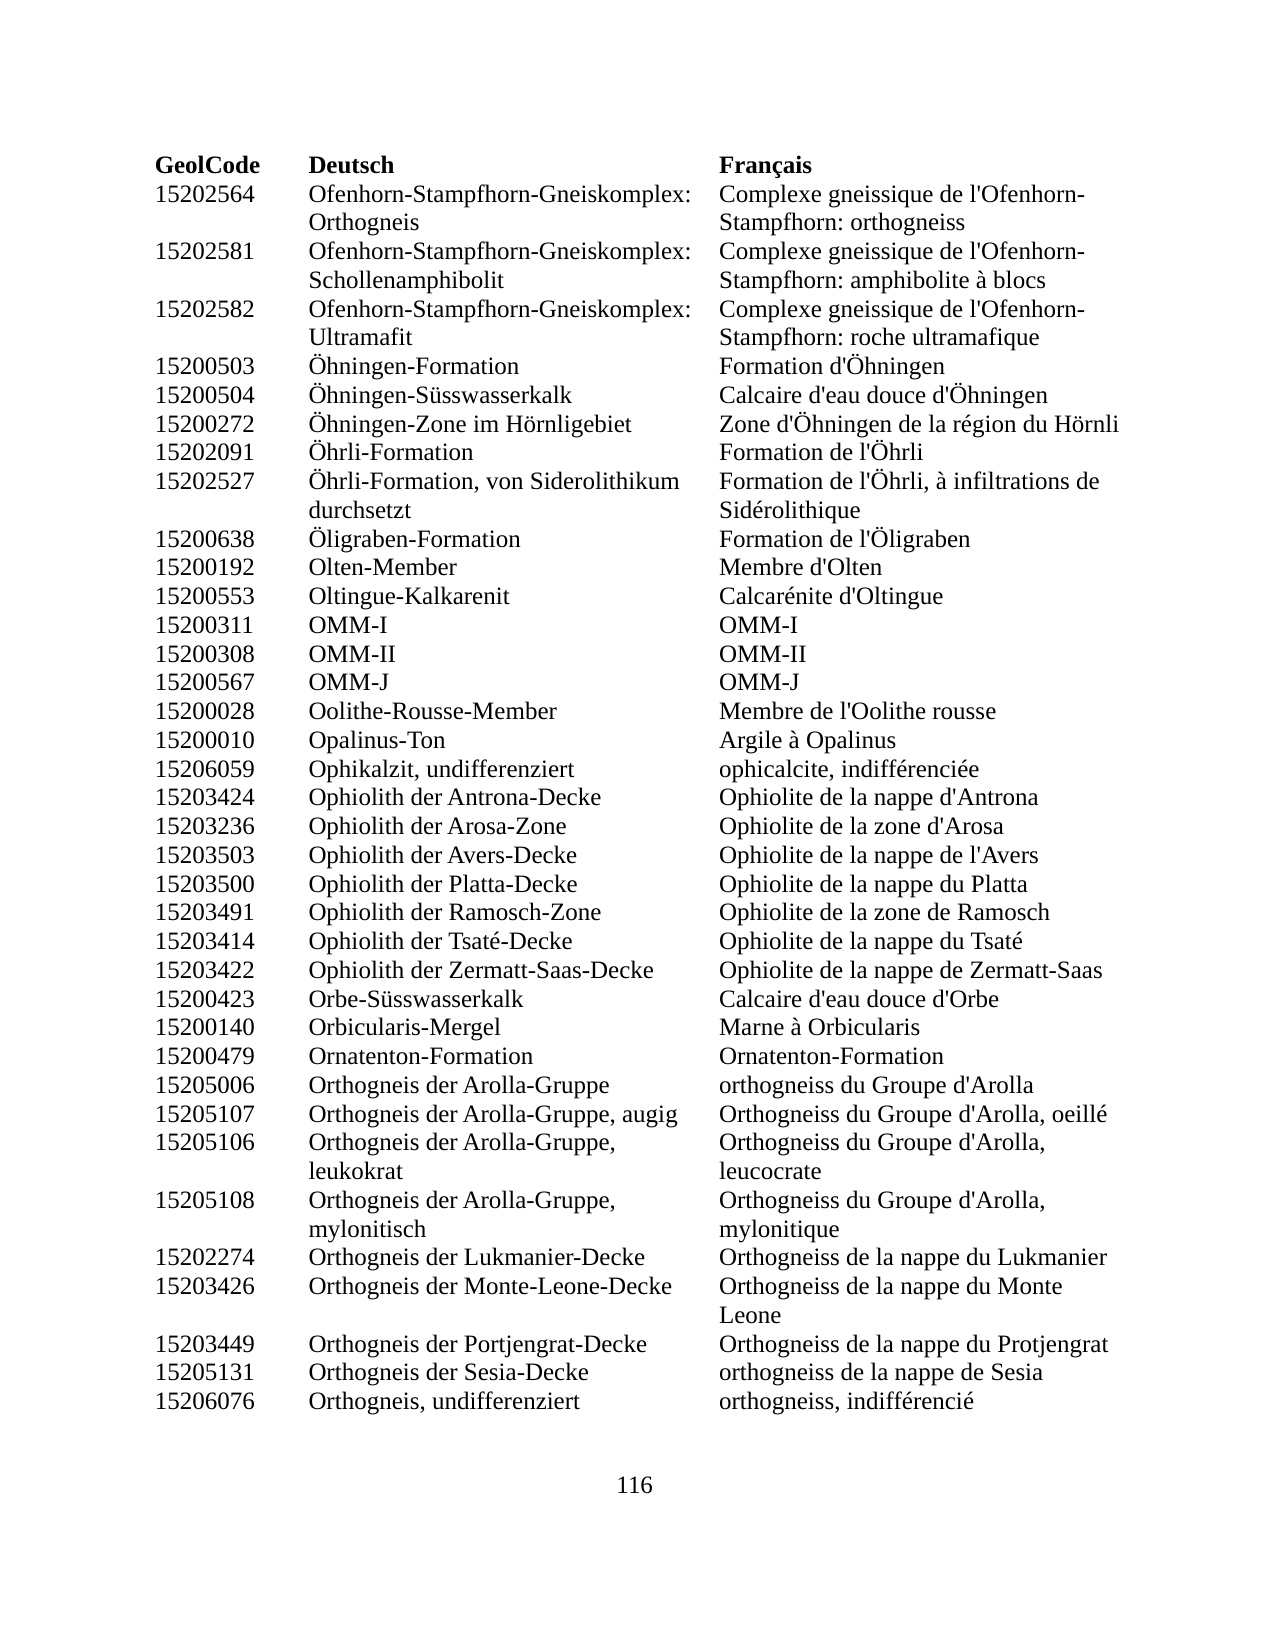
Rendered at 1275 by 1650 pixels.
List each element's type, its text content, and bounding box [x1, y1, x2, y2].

table_cell 15200504 [150, 380, 304, 409]
table_cell 15202564 [150, 179, 304, 236]
table_cell Ophiolite de la zone de Ramosch [714, 898, 1125, 926]
table_cell 15200638 [150, 524, 304, 552]
table_cell Orthogneiss de la nappe du Protjengrat [714, 1329, 1125, 1357]
table_cell 15203422 [150, 955, 304, 984]
table_cell Orthogneis der Arolla-Gruppe [304, 1070, 714, 1099]
table_cell Olten-Member [304, 553, 714, 581]
table_cell 15202582 [150, 294, 304, 351]
table_cell 15200028 [150, 696, 304, 725]
table_cell Orthogneis der Arolla-Gruppe, augig [304, 1099, 714, 1127]
table_cell 15203236 [150, 811, 304, 840]
table_cell Zone d'Öhningen de la région du Hörnli [714, 409, 1125, 437]
table_cell Orthogneiss de la nappe du Monte Leone [714, 1271, 1125, 1329]
table_cell Ophiolite de la nappe de l'Avers [714, 840, 1125, 869]
table_cell Öligraben-Formation [304, 524, 714, 552]
table_cell Ophiolith der Zermatt-Saas-Decke [304, 955, 714, 984]
table_cell 15205107 [150, 1099, 304, 1127]
table_header Deutsch [304, 150, 714, 179]
table_cell 15203503 [150, 840, 304, 869]
table_cell 15200503 [150, 351, 304, 380]
table_cell Orthogneis der Lukmanier-Decke [304, 1243, 714, 1271]
table_cell Formation d'Öhningen [714, 351, 1125, 380]
table_cell Argile à Opalinus [714, 725, 1125, 754]
table_cell Ophiolith der Ramosch-Zone [304, 898, 714, 926]
table_cell Orthogneis der Arolla-Gruppe, mylonitisch [304, 1185, 714, 1242]
table_cell Orbicularis-Mergel [304, 1013, 714, 1041]
table_cell Öhrli-Formation, von Siderolithikum durchsetzt [304, 466, 714, 524]
table_cell 15206076 [150, 1386, 304, 1415]
table_cell OMM-J [714, 668, 1125, 696]
table_cell Formation de l'Öhrli, à infiltrations de Sidérolithique [714, 466, 1125, 524]
table_cell Membre d'Olten [714, 553, 1125, 581]
table_cell Ophiolite de la nappe du Platta [714, 869, 1125, 897]
table_cell Complexe gneissique de l'Ofenhorn-Stampfhorn: amphibolite à blocs [714, 236, 1125, 294]
table_cell 15205006 [150, 1070, 304, 1099]
table_cell OMM-II [304, 639, 714, 667]
table_cell Ofenhorn-Stampfhorn-Gneiskomplex: Ultramafit [304, 294, 714, 351]
table_cell Complexe gneissique de l'Ofenhorn-Stampfhorn: roche ultramafique [714, 294, 1125, 351]
table_cell 15202091 [150, 438, 304, 466]
table_cell Ophiolith der Tsaté-Decke [304, 926, 714, 955]
table_cell 15200192 [150, 553, 304, 581]
table_cell Ornatenton-Formation [304, 1041, 714, 1070]
table_cell 15203449 [150, 1329, 304, 1357]
table_cell 15203414 [150, 926, 304, 955]
table_header Français [714, 150, 1125, 179]
table_cell OMM-II [714, 639, 1125, 667]
table_cell Ophiolite de la nappe du Tsaté [714, 926, 1125, 955]
table_cell Ornatenton-Formation [714, 1041, 1125, 1070]
table_cell Orthogneiss du Groupe d'Arolla, mylonitique [714, 1185, 1125, 1242]
table_cell Ophiolith der Platta-Decke [304, 869, 714, 897]
table_cell Opalinus-Ton [304, 725, 714, 754]
table_cell 15200311 [150, 610, 304, 639]
table_cell Ofenhorn-Stampfhorn-Gneiskomplex: Orthogneis [304, 179, 714, 236]
table_cell Ophiolite de la zone d'Arosa [714, 811, 1125, 840]
table_cell Ophiolith der Antrona-Decke [304, 783, 714, 811]
table_cell Orbe-Süsswasserkalk [304, 984, 714, 1012]
table_cell 15200010 [150, 725, 304, 754]
table_cell 15200272 [150, 409, 304, 437]
table_cell Orthogneis, undifferenziert [304, 1386, 714, 1415]
table_cell Ophiolith der Arosa-Zone [304, 811, 714, 840]
table_cell Membre de l'Oolithe rousse [714, 696, 1125, 725]
table_cell Oolithe-Rousse-Member [304, 696, 714, 725]
table_cell Öhningen-Süsswasserkalk [304, 380, 714, 409]
table_cell 15206059 [150, 754, 304, 782]
table_cell 15203491 [150, 898, 304, 926]
table_cell Ophiolite de la nappe d'Antrona [714, 783, 1125, 811]
table_cell 15205108 [150, 1185, 304, 1242]
table_cell OMM-I [304, 610, 714, 639]
table_cell Orthogneiss du Groupe d'Arolla, leucocrate [714, 1128, 1125, 1185]
table_cell Complexe gneissique de l'Ofenhorn-Stampfhorn: orthogneiss [714, 179, 1125, 236]
table_cell 15205106 [150, 1128, 304, 1185]
table_cell Ofenhorn-Stampfhorn-Gneiskomplex: Schollenamphibolit [304, 236, 714, 294]
table_header GeolCode [150, 150, 304, 179]
table_cell Orthogneis der Sesia-Decke [304, 1358, 714, 1386]
table_cell 15202527 [150, 466, 304, 524]
table_cell Orthogneis der Monte-Leone-Decke [304, 1271, 714, 1329]
table_cell 15200479 [150, 1041, 304, 1070]
table_cell Calcaire d'eau douce d'Öhningen [714, 380, 1125, 409]
table_cell 15200140 [150, 1013, 304, 1041]
table_cell Öhrli-Formation [304, 438, 714, 466]
table_cell Calcaire d'eau douce d'Orbe [714, 984, 1125, 1012]
table_cell ophicalcite, indifférenciée [714, 754, 1125, 782]
table_cell Orthogneis der Portjengrat-Decke [304, 1329, 714, 1357]
table_cell orthogneiss du Groupe d'Arolla [714, 1070, 1125, 1099]
table_cell Öhningen-Formation [304, 351, 714, 380]
table_cell 15205131 [150, 1358, 304, 1386]
table_cell Orthogneis der Arolla-Gruppe, leukokrat [304, 1128, 714, 1185]
table_cell 15203426 [150, 1271, 304, 1329]
table_cell Oltingue-Kalkarenit [304, 581, 714, 610]
table_cell Calcarénite d'Oltingue [714, 581, 1125, 610]
table_cell Marne à Orbicularis [714, 1013, 1125, 1041]
table_cell Öhningen-Zone im Hörnligebiet [304, 409, 714, 437]
table_cell orthogneiss, indifférencié [714, 1386, 1125, 1415]
table_cell 15203424 [150, 783, 304, 811]
table_cell Formation de l'Öligraben [714, 524, 1125, 552]
table_cell 15200567 [150, 668, 304, 696]
table_cell Formation de l'Öhrli [714, 438, 1125, 466]
table_cell Ophiolith der Avers-Decke [304, 840, 714, 869]
table_cell 15202274 [150, 1243, 304, 1271]
table_cell 15200423 [150, 984, 304, 1012]
table_cell OMM-J [304, 668, 714, 696]
table_cell 15200308 [150, 639, 304, 667]
table_cell 15202581 [150, 236, 304, 294]
table_cell OMM-I [714, 610, 1125, 639]
table_cell Ophiolite de la nappe de Zermatt-Saas [714, 955, 1125, 984]
table_cell Orthogneiss de la nappe du Lukmanier [714, 1243, 1125, 1271]
table_cell orthogneiss de la nappe de Sesia [714, 1358, 1125, 1386]
table_cell Orthogneiss du Groupe d'Arolla, oeillé [714, 1099, 1125, 1127]
table_cell 15203500 [150, 869, 304, 897]
table_cell 15200553 [150, 581, 304, 610]
table_cell Ophikalzit, undifferenziert [304, 754, 714, 782]
